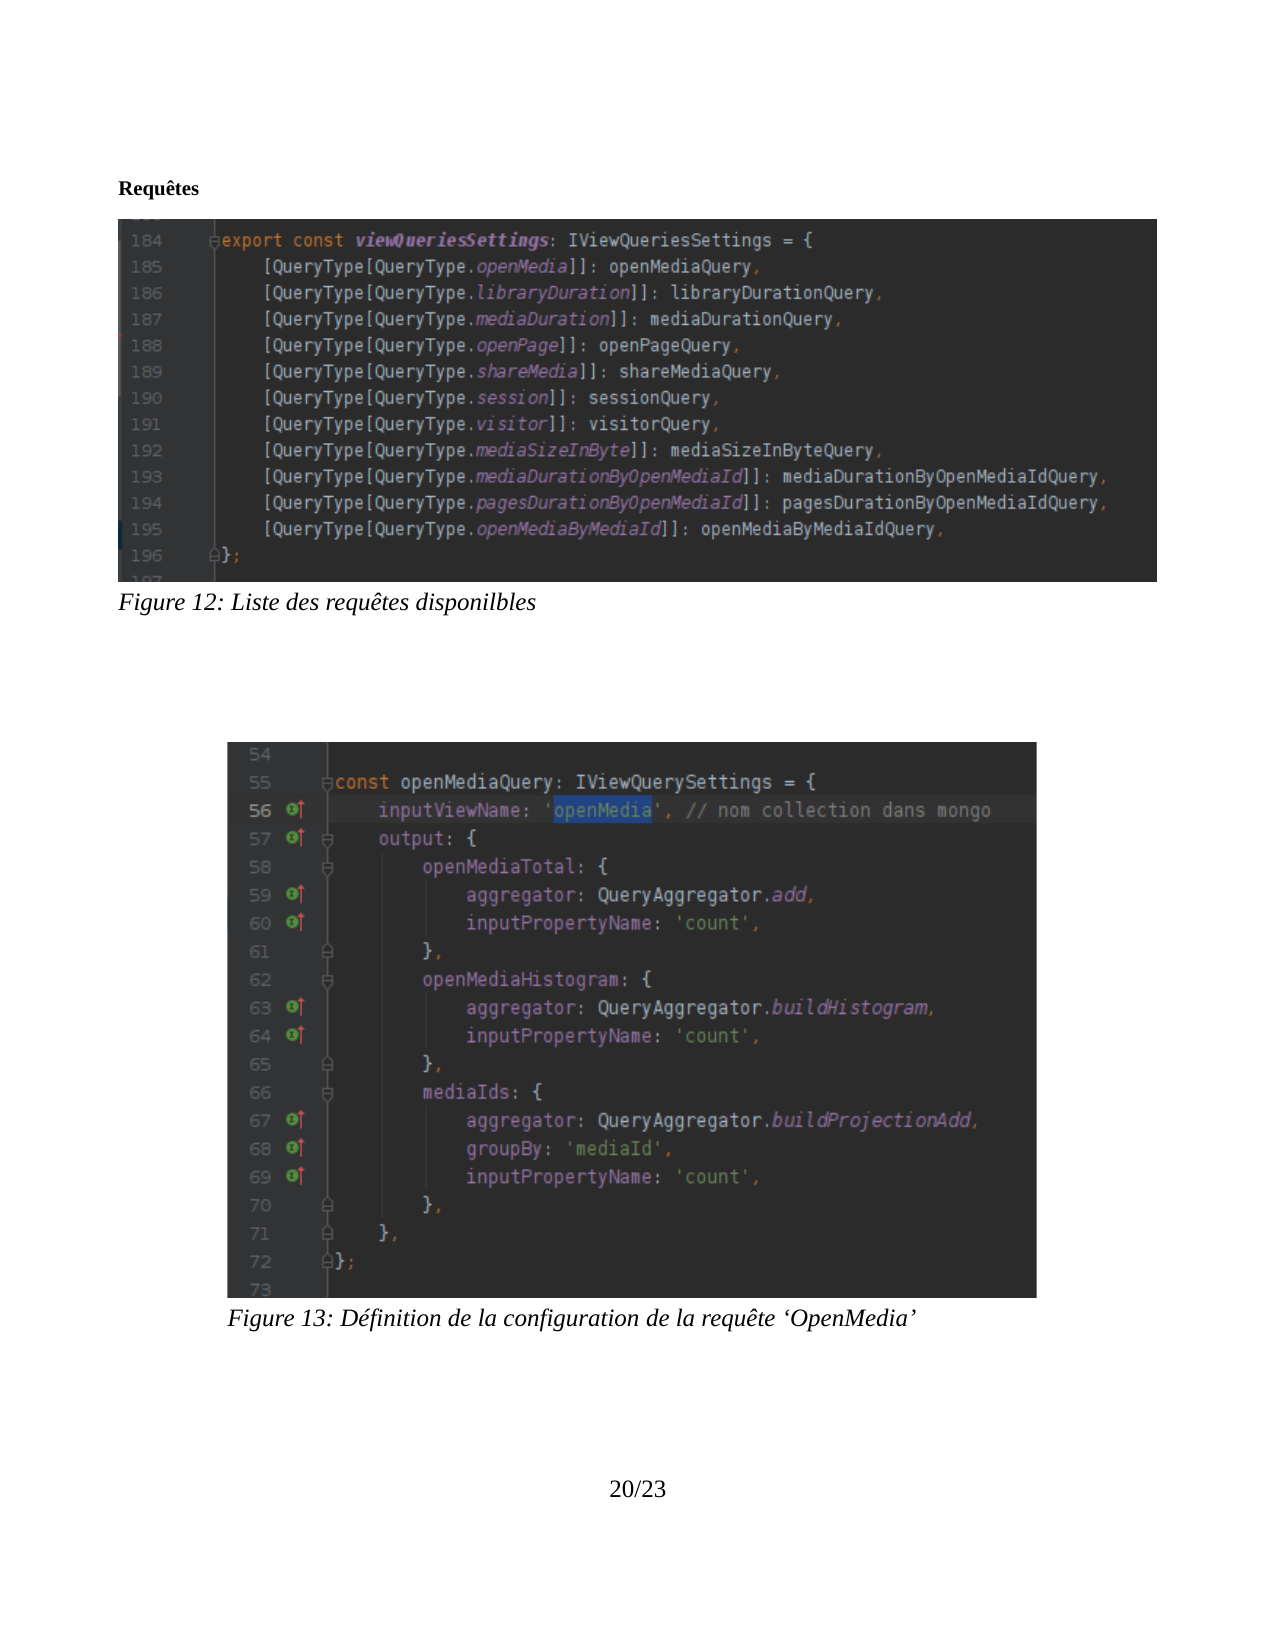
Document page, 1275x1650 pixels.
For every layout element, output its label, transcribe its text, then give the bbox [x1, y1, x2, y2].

picture [118, 219, 1157, 582]
subtitle Requêtes [118, 176, 1157, 200]
picture [227, 742, 1037, 1298]
text Figure 13: Définition de la configuration de la requête ‘OpenMedia’ [227, 1298, 1037, 1331]
text Figure 12: Liste des requêtes disponilbles [118, 582, 1157, 616]
